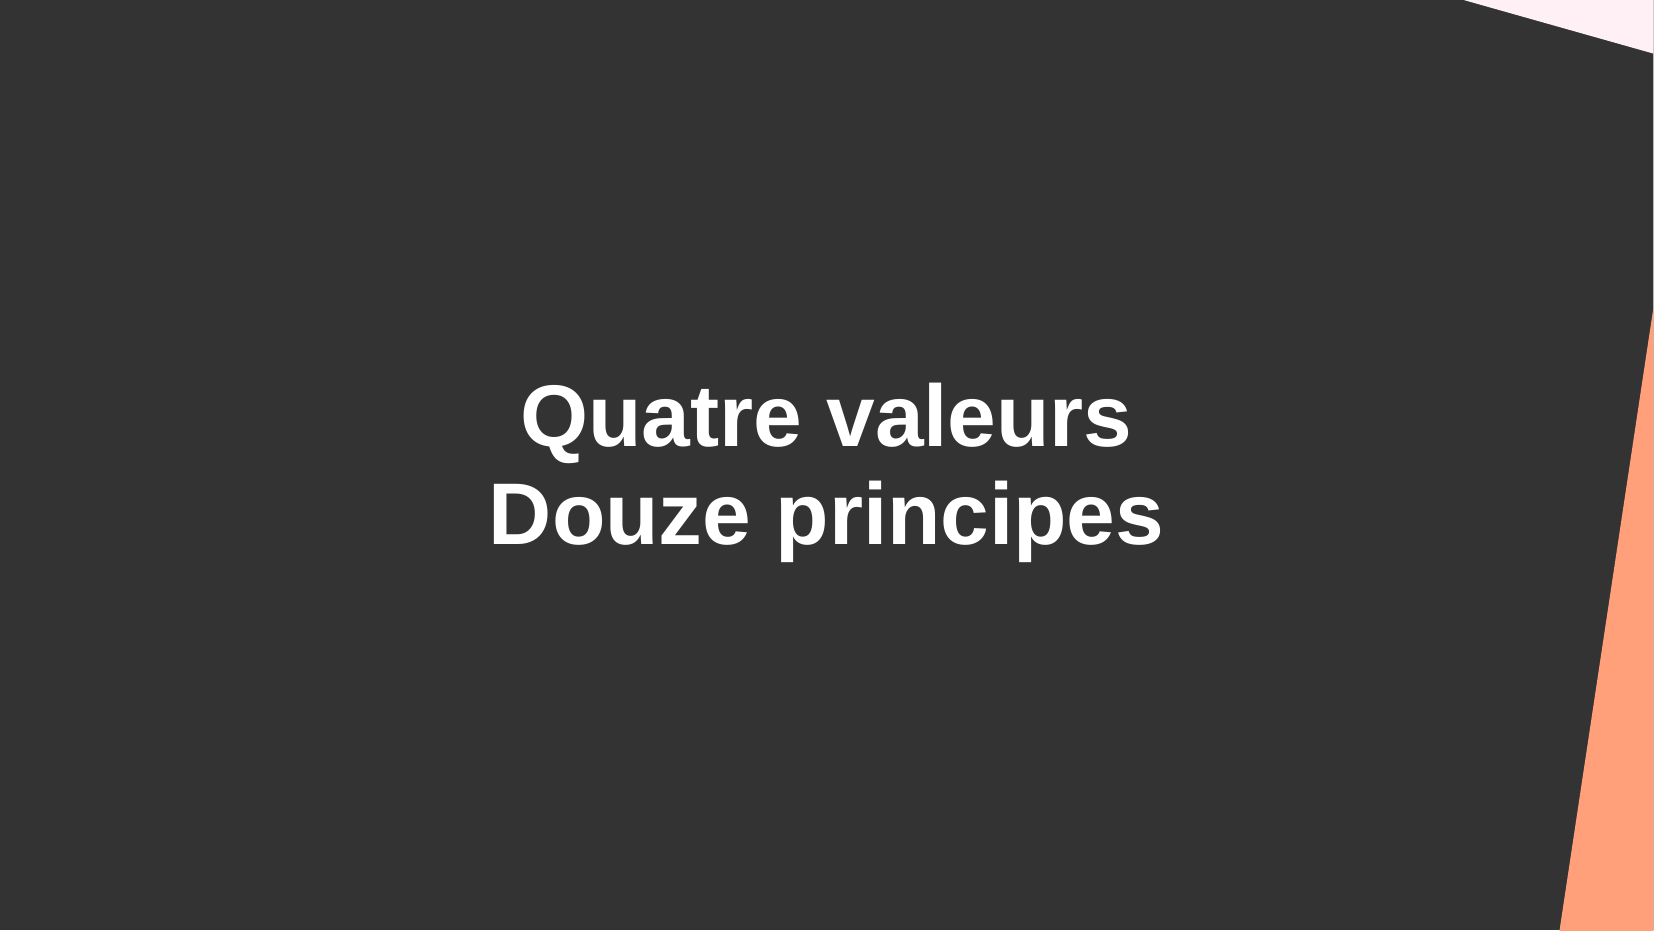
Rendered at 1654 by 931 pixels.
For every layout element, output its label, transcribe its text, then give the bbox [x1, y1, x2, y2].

text_box [1559, 303, 1654, 931]
title Quatre valeurs Douze principes [31, 367, 1622, 563]
text_box [1463, 0, 1654, 54]
